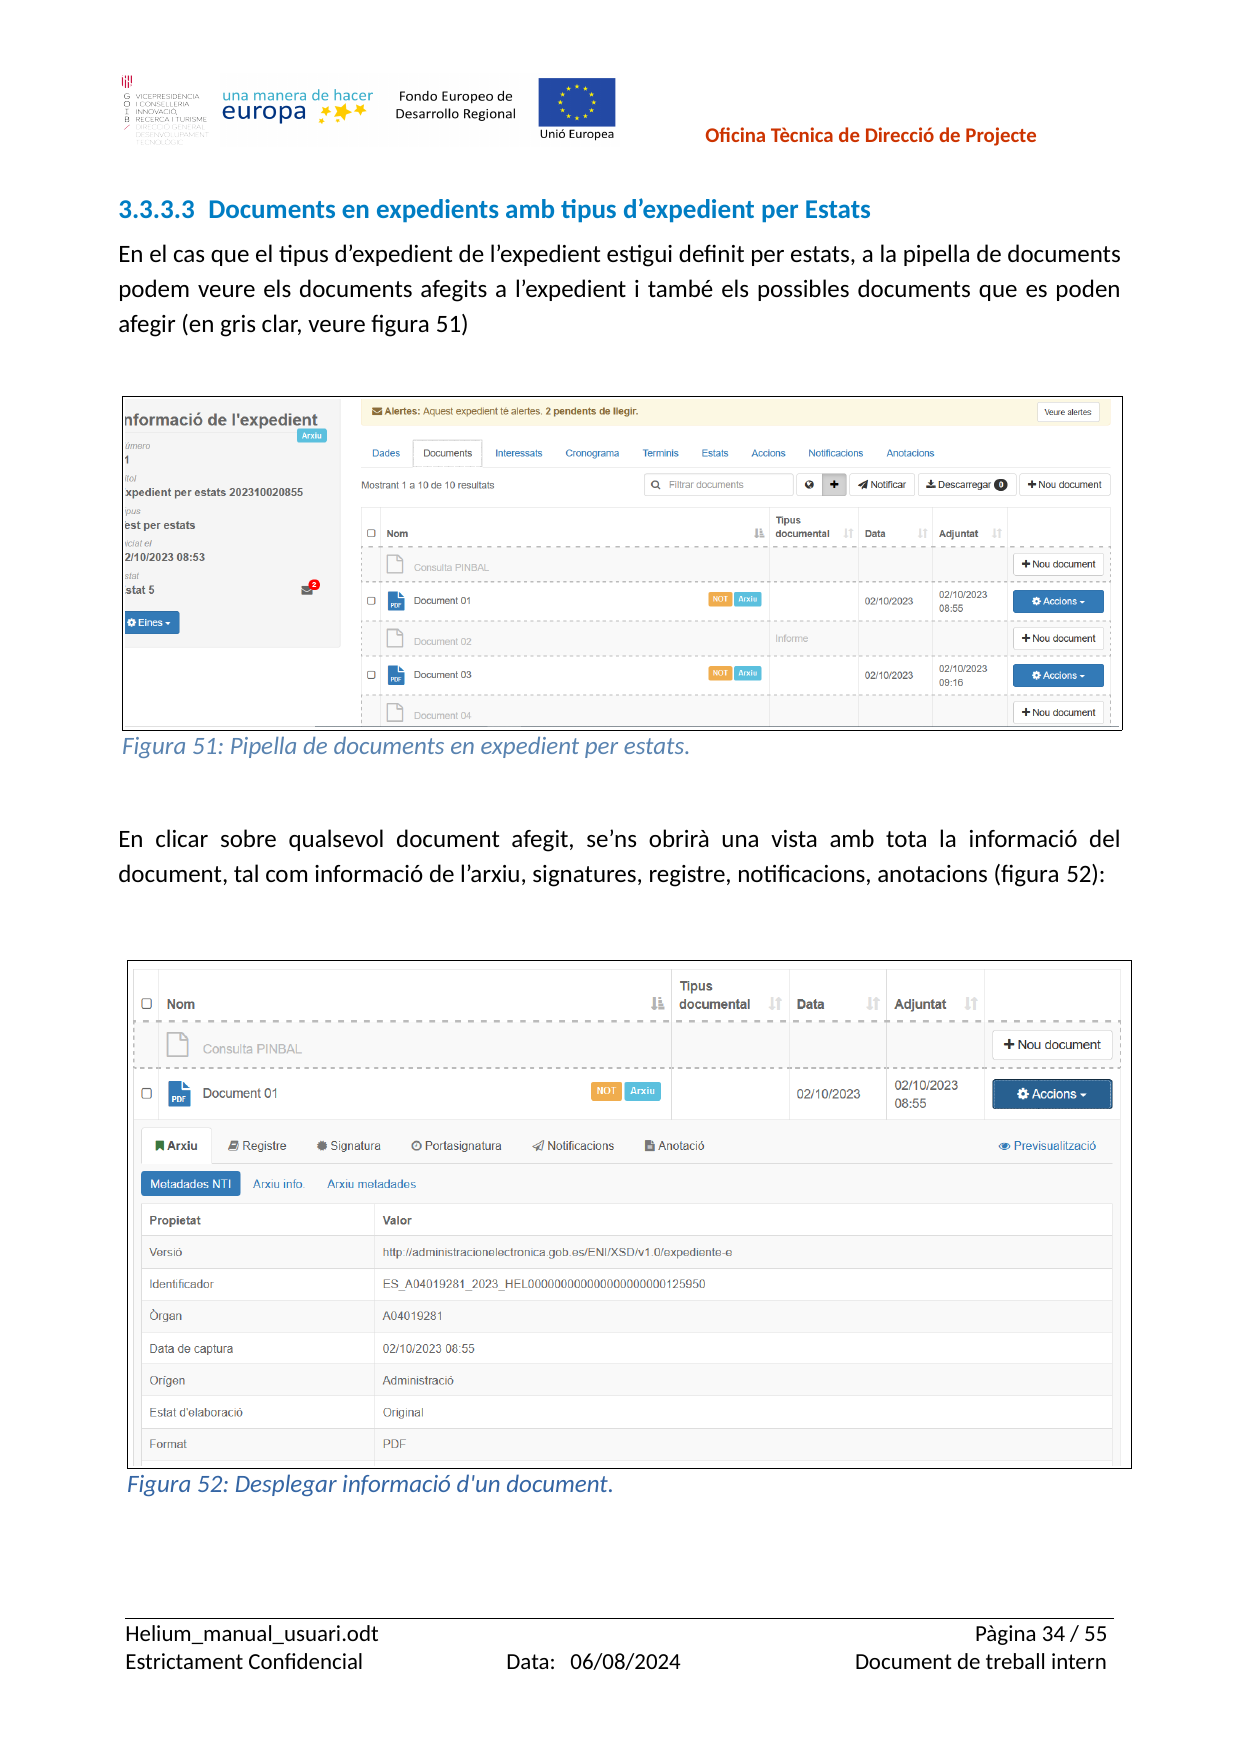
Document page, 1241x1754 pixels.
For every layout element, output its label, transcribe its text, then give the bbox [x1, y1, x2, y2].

text En el cas que el tipus d’expedient de l’expedient estigui definit per estats, a la pipella de documents podem veure els documents afegits a l’expedient i també els possibles documents que es poden afegir (en gris clar, veure figura 51) [118, 238, 1122, 338]
picture [118, 73, 213, 147]
subtitle Documents en expedients amb tipus d’expedient per Estats [118, 192, 1122, 225]
text [128, 961, 1131, 1468]
picture [219, 73, 621, 147]
text Figura 51: Pipella de documents en expedient per estats. [122, 731, 1122, 760]
picture [125, 399, 1119, 727]
text [123, 397, 1122, 730]
picture [129, 962, 1128, 1466]
text Figura 52: Desplegar informació d'un document. [127, 1469, 1131, 1499]
text En clicar sobre qualsevol document afegit, se’ns obrirà una vista amb tota la informació del document, tal com informació de l’arxiu, signatures, registre, notificacions, anotacions (figura 52): [118, 823, 1122, 888]
